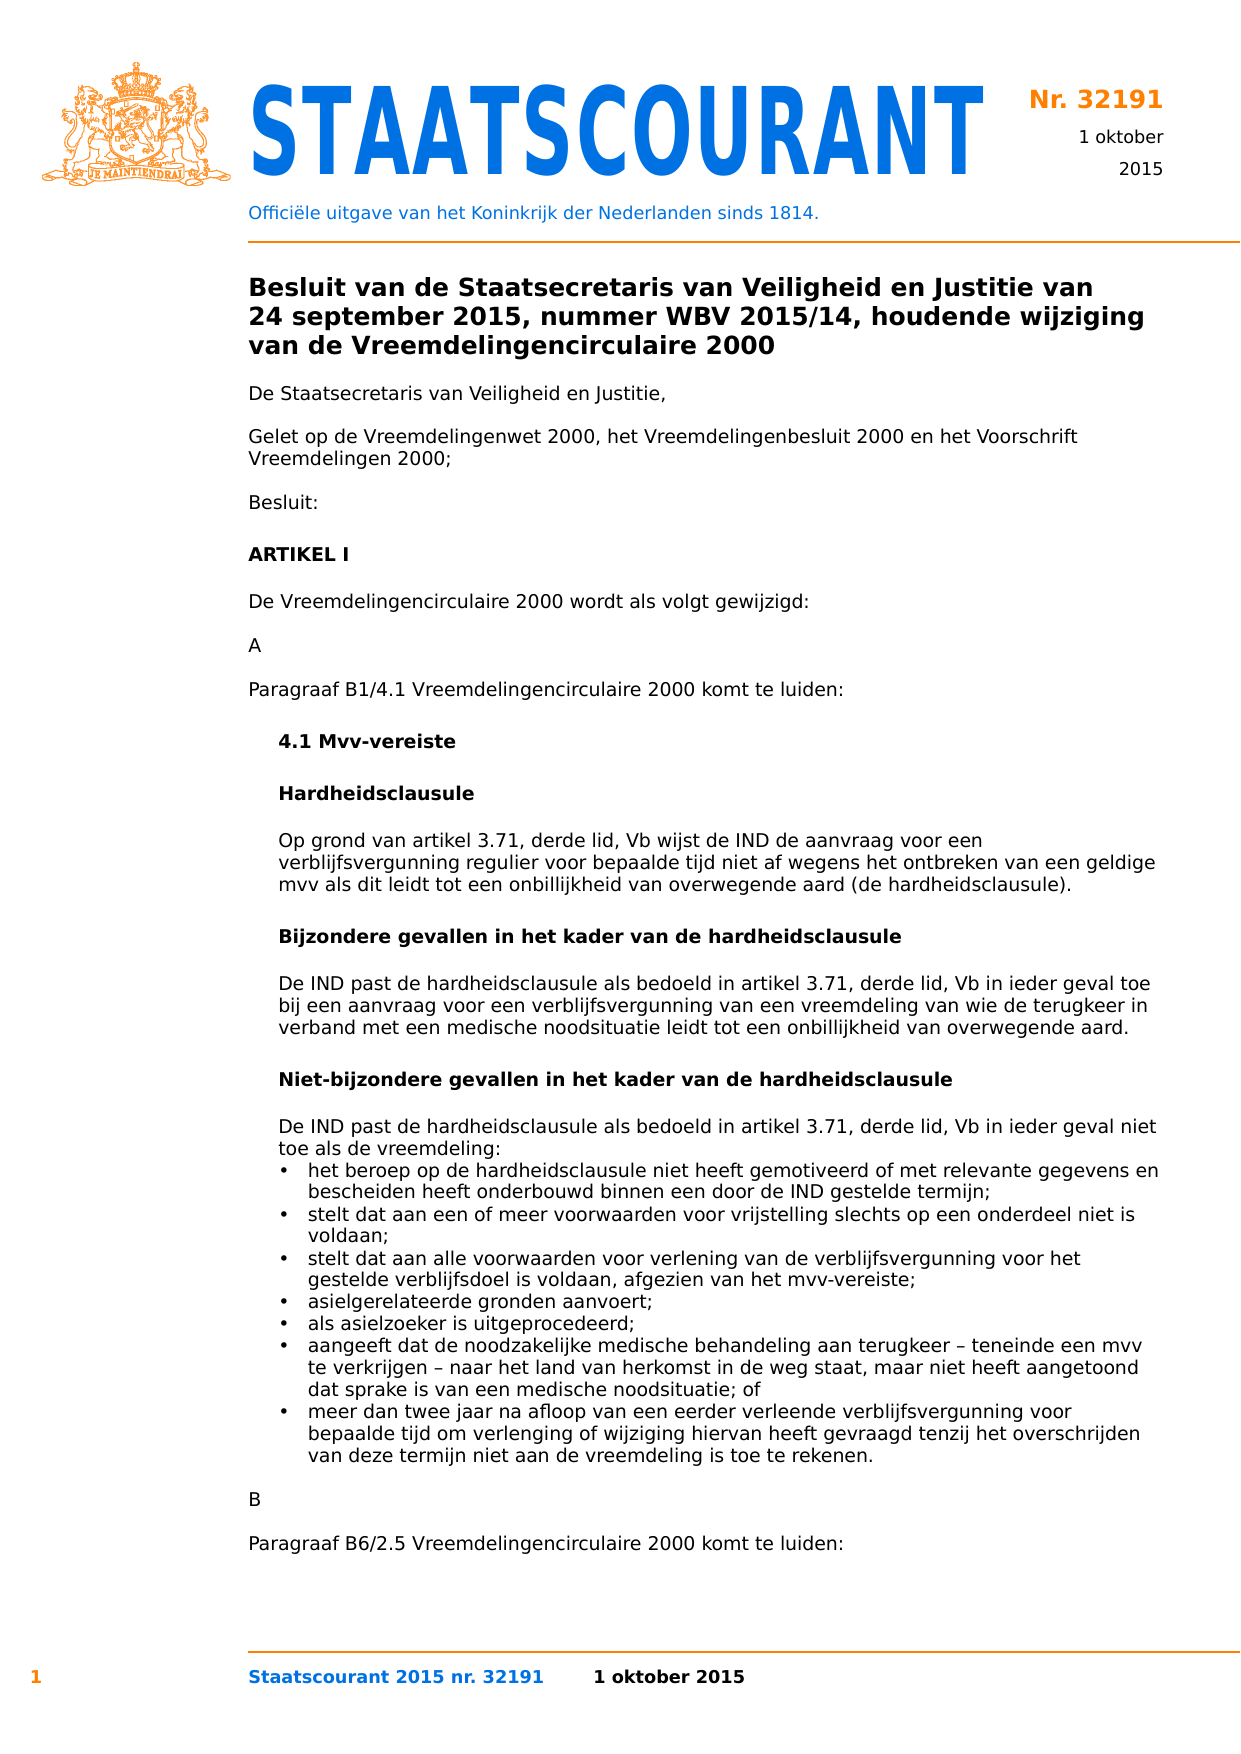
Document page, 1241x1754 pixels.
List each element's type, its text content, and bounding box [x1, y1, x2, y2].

table_cell 2015 [998, 153, 1240, 203]
text • meer dan twee jaar na afloop van een eerder verleende verblijfsvergunning voor bepaalde tijd om verlenging of wijziging hiervan heeft gevraagd tenzij het overschrijden van deze termijn niet aan de vreemdeling is toe te rekenen. [278, 1401, 1163, 1467]
text De IND past de hardheidsclausule als bedoeld in artikel 3.71, derde lid, Vb in ieder geval toe bij een aanvraag voor een verblijfsvergunning van een vreemdeling van wie de terugkeer in verband met een medische noodsituatie leidt tot een onbillijkheid van overwegende aard. [278, 973, 1163, 1038]
text De Vreemdelingencirculaire 2000 wordt als volgt gewijzigd: [248, 591, 1163, 613]
text • stelt dat aan een of meer voorwaarden voor vrijstelling slechts op een onderdeel niet is voldaan; [278, 1203, 1163, 1247]
table_header [25, 62, 248, 241]
text Paragraaf B6/2.5 Vreemdelingencirculaire 2000 komt te luiden: [248, 1533, 1163, 1555]
text A [248, 635, 1163, 657]
text • aangeeft dat de noodzakelijke medische behandeling aan terugkeer – teneinde een mvv te verkrijgen – naar het land van herkomst in de weg staat, maar niet heeft aangetoond dat sprake is van een medische noodsituatie; of [278, 1335, 1163, 1401]
text Op grond van artikel 3.71, derde lid, Vb wijst de IND de aanvraag voor een verblijfsvergunning regulier voor bepaalde tijd niet af wegens het ontbreken van een geldige mvv als dit leidt tot een onbillijkheid van overwegende aard (de hardheidsclausule). [278, 830, 1163, 896]
table_cell Officiële uitgave van het Koninkrijk der Nederlanden sinds 1814. [248, 203, 1240, 241]
picture [41, 62, 231, 186]
text • het beroep op de hardheidsclausule niet heeft gemotiveerd of met relevante gegevens en bescheiden heeft onderbouwd binnen een door de IND gestelde termijn; [278, 1159, 1163, 1203]
table_header STAATSCOURANT [248, 62, 998, 203]
subtitle Hardheidsclausule [278, 783, 1163, 805]
table_header Nr. 32191 [998, 62, 1240, 121]
text De Staatsecretaris van Veiligheid en Justitie, [248, 382, 1163, 404]
table_cell 1 oktober [998, 121, 1240, 153]
subtitle Niet-bijzondere gevallen in het kader van de hardheidsclausule [278, 1068, 1163, 1091]
text B [248, 1489, 1163, 1511]
text Paragraaf B1/4.1 Vreemdelingencirculaire 2000 komt te luiden: [248, 679, 1163, 701]
text • als asielzoeker is uitgeprocedeerd; [278, 1313, 1163, 1335]
subtitle Besluit van de Staatsecretaris van Veiligheid en Justitie van 24 september 2015, nummer WBV 2015/14, houdende wijziging van de Vreemdelingencirculaire 2000 [248, 273, 1163, 361]
text Gelet op de Vreemdelingenwet 2000, het Vreemdelingenbesluit 2000 en het Voorschrift Vreemdelingen 2000; [248, 426, 1163, 470]
text • asielgerelateerde gronden aanvoert; [278, 1291, 1163, 1313]
text • stelt dat aan alle voorwaarden voor verlening van de verblijfsvergunning voor het gestelde verblijfsdoel is voldaan, afgezien van het mvv-vereiste; [278, 1247, 1163, 1291]
text Besluit: [248, 492, 1163, 514]
subtitle Bijzondere gevallen in het kader van de hardheidsclausule [278, 926, 1163, 948]
subtitle 4.1 Mvv-vereiste [278, 731, 1163, 753]
text De IND past de hardheidsclausule als bedoeld in artikel 3.71, derde lid, Vb in ieder geval niet toe als de vreemdeling: [278, 1116, 1163, 1159]
subtitle ARTIKEL I [248, 544, 1163, 566]
